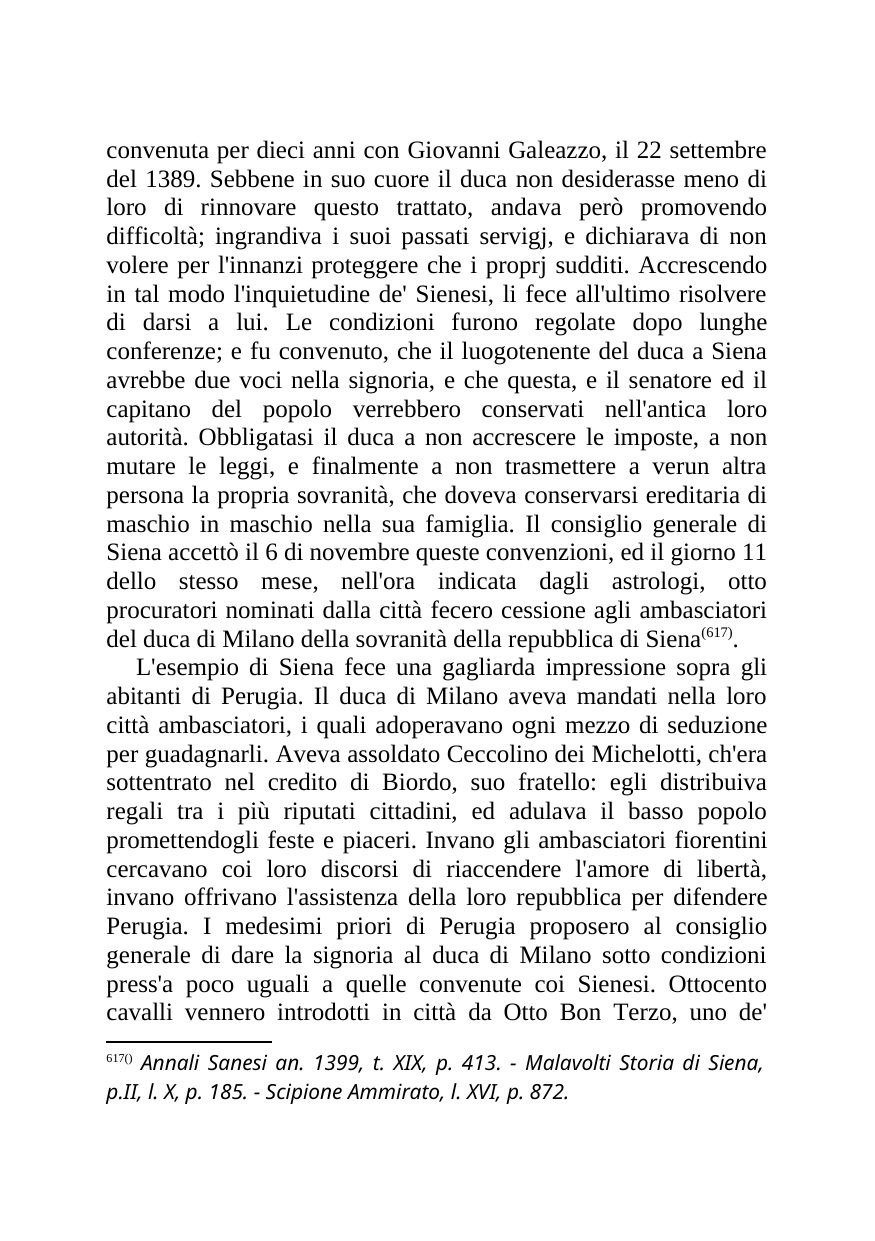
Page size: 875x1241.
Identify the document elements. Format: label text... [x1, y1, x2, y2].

text L'esempio di Siena fece una gagliarda impressione sopra gli abitanti di Perugia. Il duca di Milano aveva mandati nella loro città ambasciatori, i quali adoperavano ogni mezzo di seduzione per guadagnarli. Aveva assoldato Ceccolino dei Michelotti, ch'era sottentrato nel credito di Biordo, suo fratello: egli distribuiva regali tra i più riputati cittadini, ed adulava il basso popolo promettendogli feste e piaceri. Invano gli ambasciatori fiorentini cercavano coi loro discorsi di riaccendere l'amore di libertà, invano offrivano l'assistenza della loro repubblica per difendere Perugia. I medesimi priori di Perugia proposero al consiglio generale di dare la signoria al duca di Milano sotto condizioni press'a poco uguali a quelle convenute coi Sienesi. Ottocento cavalli vennero introdotti in città da Otto Bon Terzo, uno de' [106, 652, 768, 1026]
text convenuta per dieci anni con Giovanni Galeazzo, il 22 settembre del 1389. Sebbene in suo cuore il duca non desiderasse meno di loro di rinnovare questo trattato, andava però promovendo difficoltà; ingrandiva i suoi passati servigj, e dichiarava di non volere per l'innanzi proteggere che i proprj sudditi. Accrescendo in tal modo l'inquietudine de' Sienesi, li fece all'ultimo risolvere di darsi a lui. Le condizioni furono regolate dopo lunghe conferenze; e fu convenuto, che il luogotenente del duca a Siena avrebbe due voci nella signoria, e che questa, e il senatore ed il capitano del popolo verrebbero conservati nell'antica loro autorità. Obbligatasi il duca a non accrescere le imposte, a non mutare le leggi, e finalmente a non trasmettere a verun altra persona la propria sovranità, che doveva conservarsi ereditaria di maschio in maschio nella sua famiglia. Il consiglio generale di Siena accettò il 6 di novembre queste convenzioni, ed il giorno 11 dello stesso mese, nell'ora indicata dagli astrologi, otto procuratori nominati dalla città fecero cessione agli ambasciatori del duca di Milano della sovranità della repubblica di Siena(). [106, 135, 768, 652]
text () Annali Sanesi an. 1399, t. XIX, p. 413. - Malavolti Storia di Siena, p.II, l. X, p. 185. - Scipione Ammirato, l. XVI, p. 872. [106, 1048, 768, 1105]
